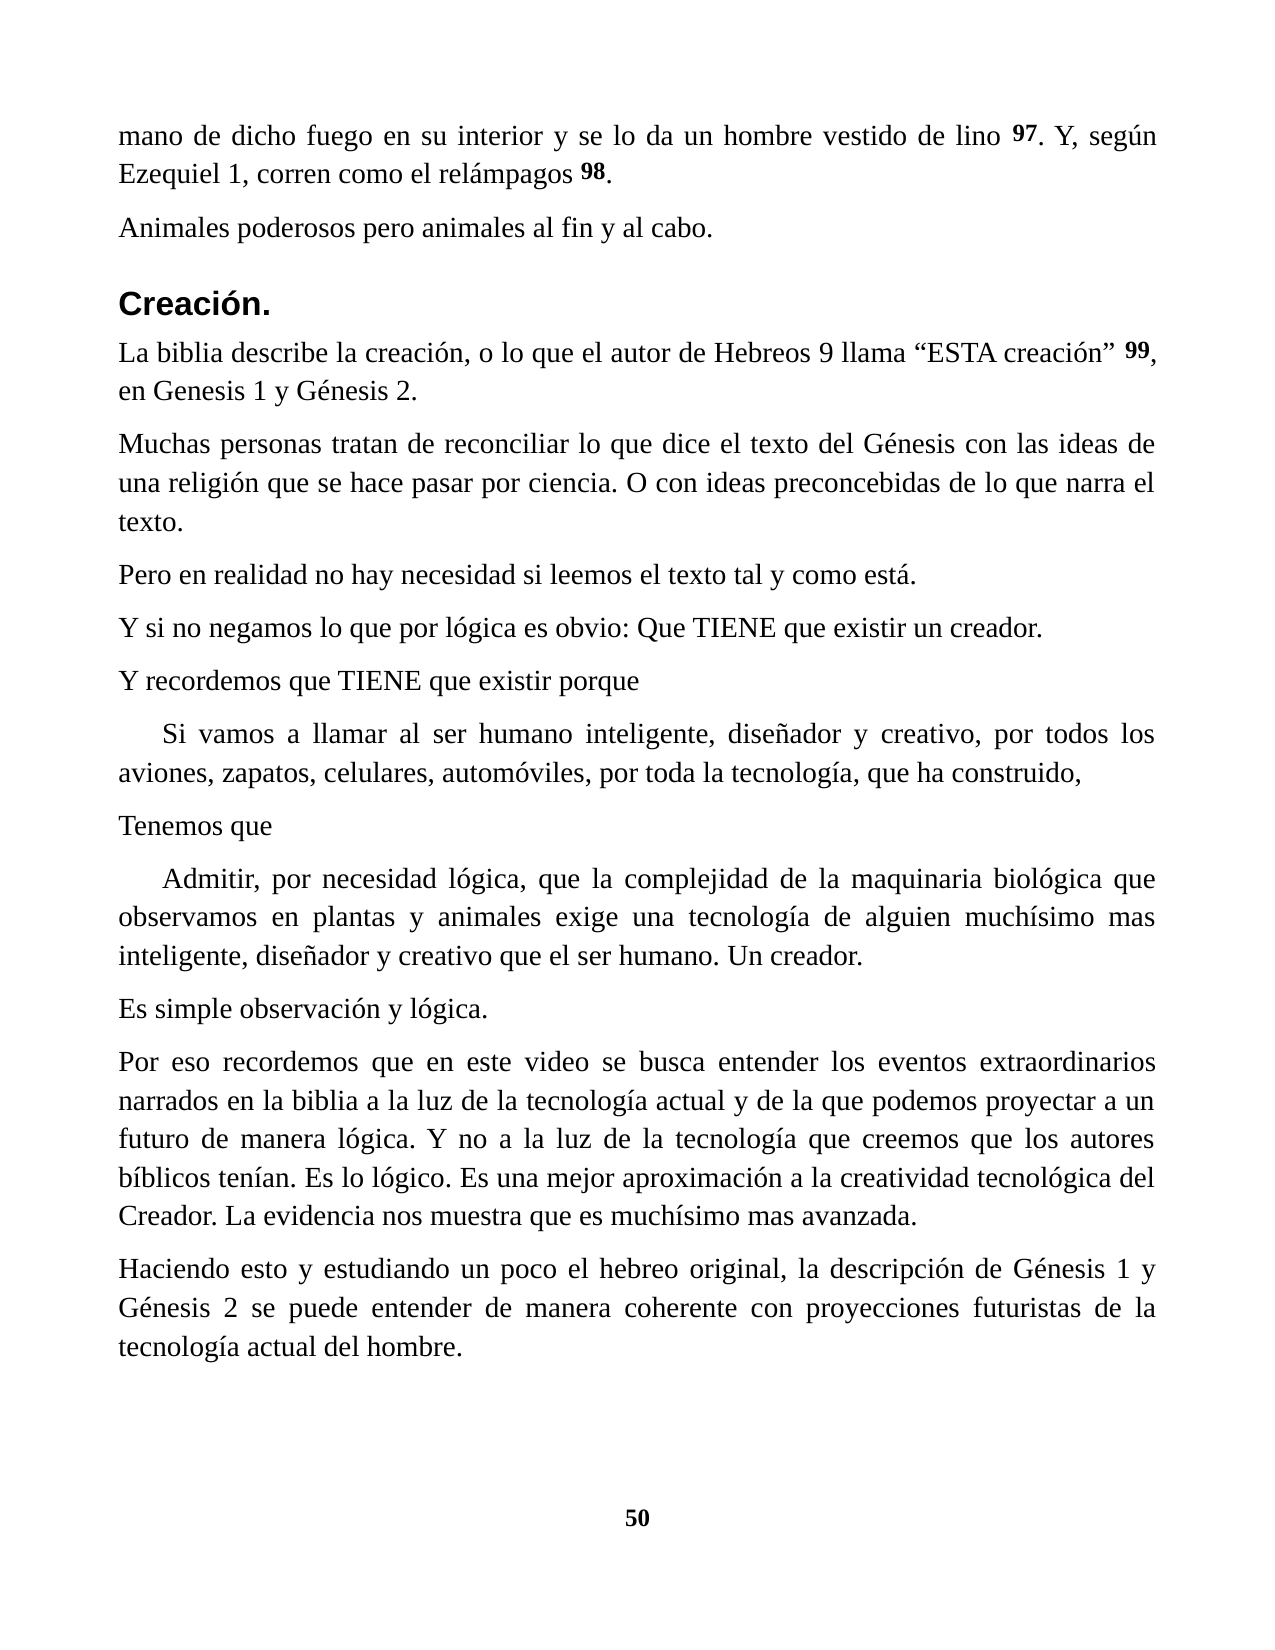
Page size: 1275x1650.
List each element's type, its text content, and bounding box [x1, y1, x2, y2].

text Por eso recordemos que en este video se busca entender los eventos extraordinarios narrados en la biblia a la luz de la tecnología actual y de la que podemos proyectar a un futuro de manera lógica. Y no a la luz de la tecnología que creemos que los autores bíblicos tenían. Es lo lógico. Es una mejor aproximación a la creatividad tecnológica del Creador. La evidencia nos muestra que es muchísimo mas avanzada. [118, 1044, 1157, 1232]
text La biblia describe la creación, o lo que el autor de Hebreos 9 llama “ESTA creación” , en Genesis 1 y Génesis 2. [118, 335, 1157, 407]
text Admitir, por necesidad lógica, que la complejidad de la maquinaria biológica que observamos en plantas y animales exige una tecnología de alguien muchísimo mas inteligente, diseñador y creativo que el ser humano. Un creador. [118, 861, 1157, 972]
subtitle Creación. [118, 284, 1157, 322]
text mano de dicho fuego en su interior y se lo da un hombre vestido de lino . Y, según Ezequiel 1, corren como el relámpagos . [118, 118, 1157, 190]
text Y si no negamos lo que por lógica es obvio: Que TIENE que existir un creador. [118, 610, 1157, 643]
text Haciendo esto y estudiando un poco el hebreo original, la descripción de Génesis 1 y Génesis 2 se puede entender de manera coherente con proyecciones futuristas de la tecnología actual del hombre. [118, 1252, 1157, 1362]
text Es simple observación y lógica. [118, 991, 1157, 1025]
text Si vamos a llamar al ser humano inteligente, diseñador y creativo, por todos los aviones, zapatos, celulares, automóviles, por toda la tecnología, que ha construido, [118, 716, 1157, 788]
text Tenemos que [118, 808, 1157, 841]
text Animales poderosos pero animales al fin y al cabo. [118, 210, 1157, 243]
text Pero en realidad no hay necesidad si leemos el texto tal y como está. [118, 557, 1157, 590]
text Y recordemos que TIENE que existir porque [118, 663, 1157, 697]
text Muchas personas tratan de reconciliar lo que dice el texto del Génesis con las ideas de una religión que se hace pasar por ciencia. O con ideas preconcebidas de lo que narra el texto. [118, 427, 1157, 537]
